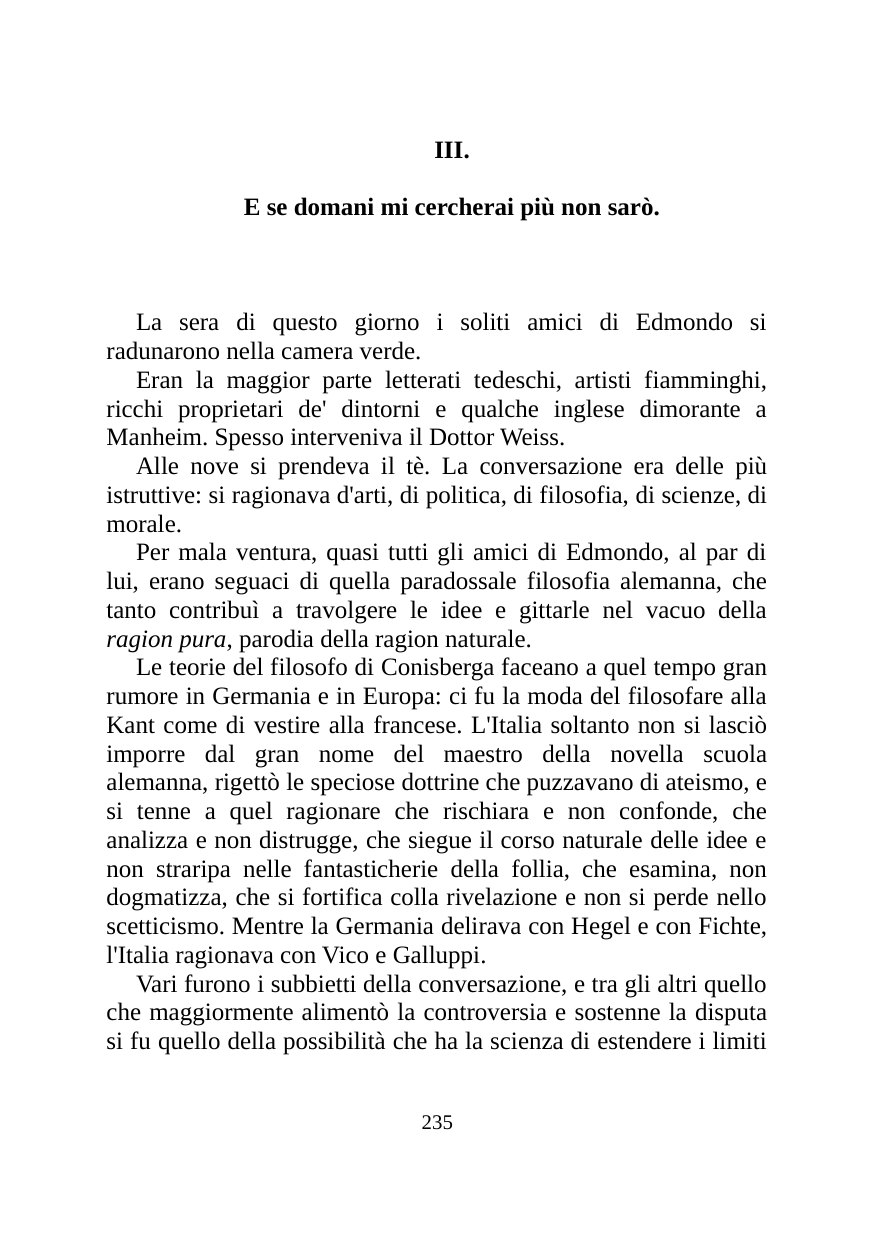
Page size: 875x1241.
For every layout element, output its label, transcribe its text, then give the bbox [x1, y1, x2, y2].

text E se domani mi cercherai più non sarò. [106, 192, 768, 221]
text Vari furono i subbietti della conversazione, e tra gli altri quello che maggiormente alimentò la controversia e sostenne la disputa si fu quello della possibilità che ha la scienza di estendere i limiti [106, 969, 768, 1055]
text Alle nove si prendeva il tè. La conversazione era delle più istruttive: si ragionava d'arti, di politica, di filosofia, di scienze, di morale. [106, 451, 768, 537]
text Per mala ventura, quasi tutti gli amici di Edmondo, al par di lui, erano seguaci di quella paradossale filosofia alemanna, che tanto contribuì a travolgere le idee e gittarle nel vacuo della ragion pura, parodia della ragion naturale. [106, 537, 768, 652]
text Le teorie del filosofo di Conisberga faceano a quel tempo gran rumore in Germania e in Europa: ci fu la moda del filosofare alla Kant come di vestire alla francese. L'Italia soltanto non si lasciò imporre dal gran nome del maestro della novella scuola alemanna, rigettò le speciose dottrine che puzzavano di ateismo, e si tenne a quel ragionare che rischiara e non confonde, che analizza e non distrugge, che siegue il corso naturale delle idee e non straripa nelle fantasticherie della follia, che esamina, non dogmatizza, che si fortifica colla rivelazione e non si perde nello scetticismo. Mentre la Germania delirava con Hegel e con Fichte, l'Italia ragionava con Vico e Galluppi. [106, 652, 768, 969]
text Eran la maggior parte letterati tedeschi, artisti fiamminghi, ricchi proprietari de' dintorni e qualche inglese dimorante a Manheim. Spesso interveniva il Dottor Weiss. [106, 365, 768, 451]
text III. [106, 135, 768, 164]
text La sera di questo giorno i soliti amici di Edmondo si radunarono nella camera verde. [106, 307, 768, 365]
